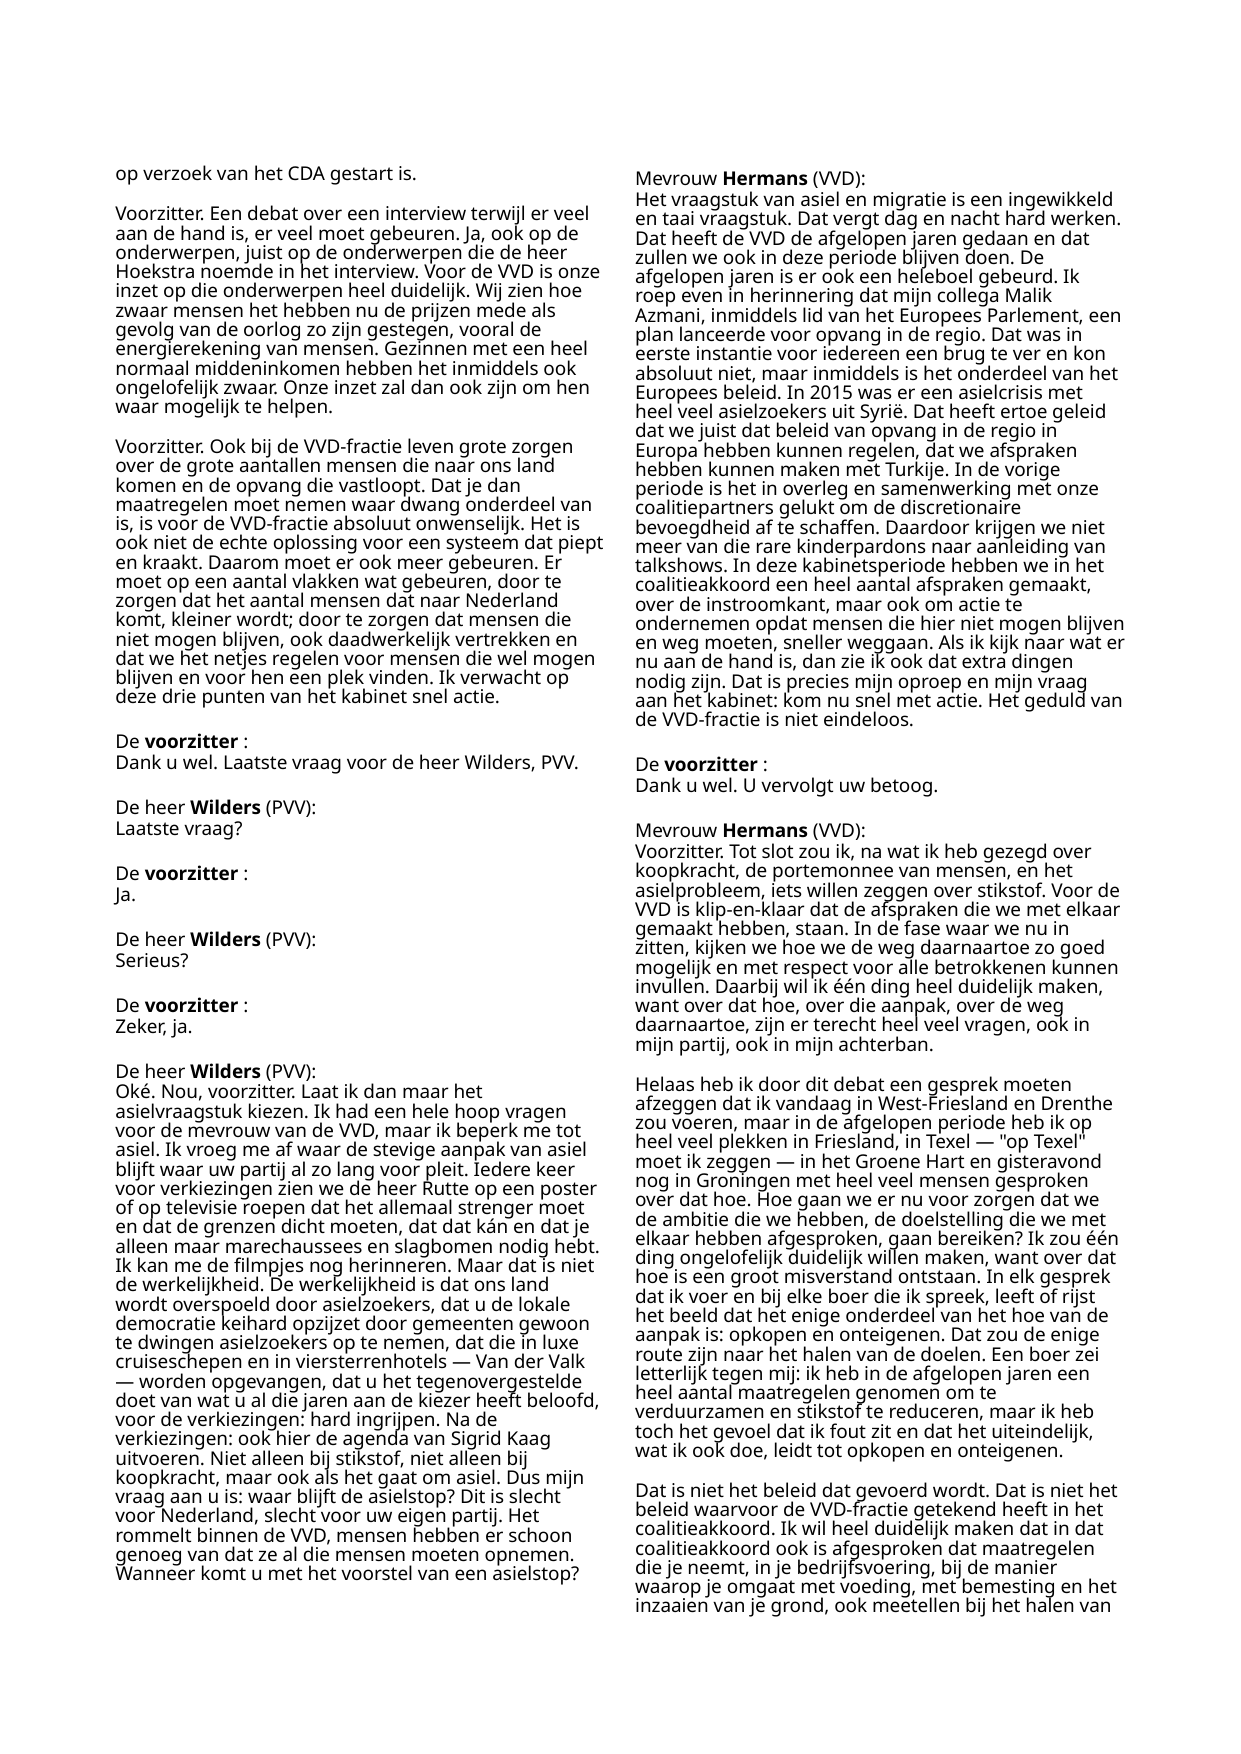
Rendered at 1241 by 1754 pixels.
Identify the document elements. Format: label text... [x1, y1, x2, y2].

text Dank u wel. Laatste vraag voor de heer Wilders, PVV. [115, 754, 605, 774]
text De heer Wilders (PVV): [115, 1058, 605, 1083]
text op verzoek van het CDA gestart is. [115, 165, 605, 184]
text Ja. [115, 886, 605, 905]
text Dank u wel. U vervolgt uw betoog. [635, 777, 1125, 796]
text Mevrouw Hermans (VVD): [635, 817, 1125, 843]
text Voorzitter. Ook bij de VVD-fractie leven grote zorgen over de grote aantallen mensen die naar ons land komen en de opvang die vastloopt. Dat je dan maatregelen moet nemen waar dwang onderdeel van is, is voor de VVD-fractie absoluut onwenselijk. Het is ook niet de echte oplossing voor een systeem dat piept en kraakt. Daarom moet er ook meer gebeuren. Er moet op een aantal vlakken wat gebeuren, door te zorgen dat het aantal mensen dat naar Nederland komt, kleiner wordt; door te zorgen dat mensen die niet mogen blijven, ook daadwerkelijk vertrekken en dat we het netjes regelen voor mensen die wel mogen blijven en voor hen een plek vinden. Ik verwacht op deze drie punten van het kabinet snel actie. [115, 438, 605, 708]
text Voorzitter. Een debat over een interview terwijl er veel aan de hand is, er veel moet gebeuren. Ja, ook op de onderwerpen, juist op de onderwerpen die de heer Hoekstra noemde in het interview. Voor de VVD is onze inzet op die onderwerpen heel duidelijk. Wij zien hoe zwaar mensen het hebben nu de prijzen mede als gevolg van de oorlog zo zijn gestegen, vooral de energierekening van mensen. Gezinnen met een heel normaal middeninkomen hebben het inmiddels ook ongelofelijk zwaar. Onze inzet zal dan ook zijn om hen waar mogelijk te helpen. [115, 205, 605, 417]
text Voorzitter. Tot slot zou ik, na wat ik heb gezegd over koopkracht, de portemonnee van mensen, en het asielprobleem, iets willen zeggen over stikstof. Voor de VVD is klip-en-klaar dat de afspraken die we met elkaar gemaakt hebben, staan. In de fase waar we nu in zitten, kijken we hoe we de weg daarnaartoe zo goed mogelijk en met respect voor alle betrokkenen kunnen invullen. Daarbij wil ik één ding heel duidelijk maken, want over dat hoe, over die aanpak, over de weg daarnaartoe, zijn er terecht heel veel vragen, ook in mijn partij, ook in mijn achterban. [635, 843, 1125, 1055]
text Helaas heb ik door dit debat een gesprek moeten afzeggen dat ik vandaag in West-Friesland en Drenthe zou voeren, maar in de afgelopen periode heb ik op heel veel plekken in Friesland, in Texel — "op Texel" moet ik zeggen — in het Groene Hart en gisteravond nog in Groningen met heel veel mensen gesproken over dat hoe. Hoe gaan we er nu voor zorgen dat we de ambitie die we hebben, de doelstelling die we met elkaar hebben afgesproken, gaan bereiken? Ik zou één ding ongelofelijk duidelijk willen maken, want over dat hoe is een groot misverstand ontstaan. In elk gesprek dat ik voer en bij elke boer die ik spreek, leeft of rijst het beeld dat het enige onderdeel van het hoe van de aanpak is: opkopen en onteigenen. Dat zou de enige route zijn naar het halen van de doelen. Een boer zei letterlijk tegen mij: ik heb in de afgelopen jaren een heel aantal maatregelen genomen om te verduurzamen en stikstof te reduceren, maar ik heb toch het gevoel dat ik fout zit en dat het uiteindelijk, wat ik ook doe, leidt tot opkopen en onteigenen. [635, 1076, 1125, 1461]
text De voorzitter : [115, 860, 605, 886]
text Laatste vraag? [115, 820, 605, 839]
text De voorzitter : [115, 992, 605, 1018]
text Serieus? [115, 952, 605, 971]
text Mevrouw Hermans (VVD): [635, 165, 1125, 191]
text Zeker, ja. [115, 1018, 605, 1037]
text De voorzitter : [115, 729, 605, 754]
text Het vraagstuk van asiel en migratie is een ingewikkeld en taai vraagstuk. Dat vergt dag en nacht hard werken. Dat heeft de VVD de afgelopen jaren gedaan en dat zullen we ook in deze periode blijven doen. De afgelopen jaren is er ook een heleboel gebeurd. Ik roep even in herinnering dat mijn collega Malik Azmani, inmiddels lid van het Europees Parlement, een plan lanceerde voor opvang in de regio. Dat was in eerste instantie voor iedereen een brug te ver en kon absoluut niet, maar inmiddels is het onderdeel van het Europees beleid. In 2015 was er een asielcrisis met heel veel asielzoekers uit Syrië. Dat heeft ertoe geleid dat we juist dat beleid van opvang in de regio in Europa hebben kunnen regelen, dat we afspraken hebben kunnen maken met Turkije. In de vorige periode is het in overleg en samenwerking met onze coalitiepartners gelukt om de discretionaire bevoegdheid af te schaffen. Daardoor krijgen we niet meer van die rare kinderpardons naar aanleiding van talkshows. In deze kabinetsperiode hebben we in het coalitieakkoord een heel aantal afspraken gemaakt, over de instroomkant, maar ook om actie te ondernemen opdat mensen die hier niet mogen blijven en weg moeten, sneller weggaan. Als ik kijk naar wat er nu aan de hand is, dan zie ik ook dat extra dingen nodig zijn. Dat is precies mijn oproep en mijn vraag aan het kabinet: kom nu snel met actie. Het geduld van de VVD-fractie is niet eindeloos. [635, 191, 1125, 731]
text De heer Wilders (PVV): [115, 926, 605, 952]
text De heer Wilders (PVV): [115, 794, 605, 820]
text Oké. Nou, voorzitter. Laat ik dan maar het asielvraagstuk kiezen. Ik had een hele hoop vragen voor de mevrouw van de VVD, maar ik beperk me tot asiel. Ik vroeg me af waar de stevige aanpak van asiel blijft waar uw partij al zo lang voor pleit. Iedere keer voor verkiezingen zien we de heer Rutte op een poster of op televisie roepen dat het allemaal strenger moet en dat de grenzen dicht moeten, dat dat kán en dat je alleen maar marechaussees en slagbomen nodig hebt. Ik kan me de filmpjes nog herinneren. Maar dat is niet de werkelijkheid. De werkelijkheid is dat ons land wordt overspoeld door asielzoekers, dat u de lokale democratie keihard opzijzet door gemeenten gewoon te dwingen asielzoekers op te nemen, dat die in luxe cruiseschepen en in viersterrenhotels — Van der Valk — worden opgevangen, dat u het tegenovergestelde doet van wat u al die jaren aan de kiezer heeft beloofd, voor de verkiezingen: hard ingrijpen. Na de verkiezingen: ook hier de agenda van Sigrid Kaag uitvoeren. Niet alleen bij stikstof, niet alleen bij koopkracht, maar ook als het gaat om asiel. Dus mijn vraag aan u is: waar blijft de asielstop? Dit is slecht voor Nederland, slecht voor uw eigen partij. Het rommelt binnen de VVD, mensen hebben er schoon genoeg van dat ze al die mensen moeten opnemen. Wanneer komt u met het voorstel van een asielstop? [115, 1083, 605, 1584]
text De voorzitter : [635, 751, 1125, 777]
text Dat is niet het beleid dat gevoerd wordt. Dat is niet het beleid waarvoor de VVD-fractie getekend heeft in het coalitieakkoord. Ik wil heel duidelijk maken dat in dat coalitieakkoord ook is afgesproken dat maatregelen die je neemt, in je bedrijfsvoering, bij de manier waarop je omgaat met voeding, met bemesting en het inzaaien van je grond, ook meetellen bij het halen van [635, 1482, 1125, 1617]
